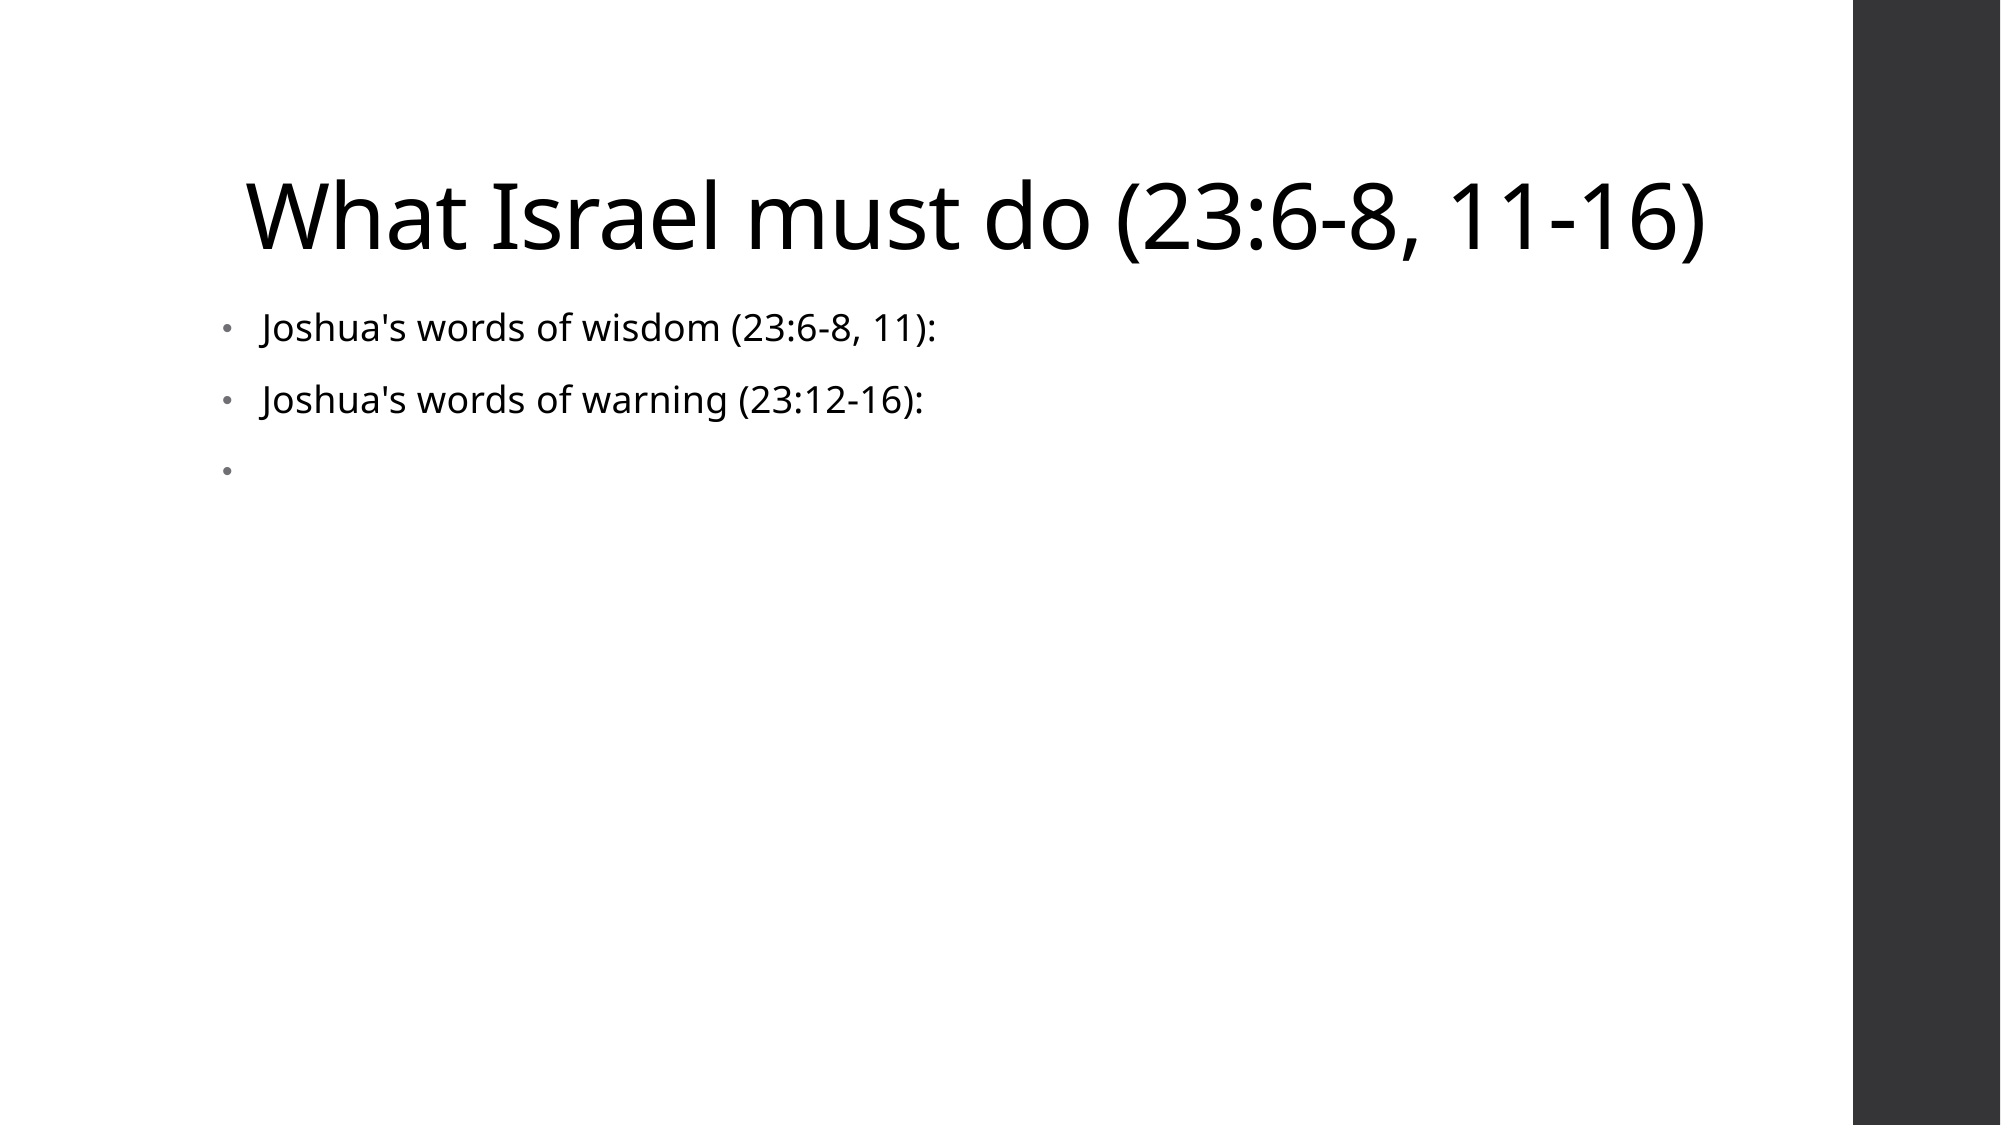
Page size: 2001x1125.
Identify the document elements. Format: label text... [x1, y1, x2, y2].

list Joshua's words of wisdom (23:6-8, 11): Joshua's words of warning (23:12-16): [206, 299, 1617, 1014]
title What Israel must do (23:6-8, 11-16) [206, 60, 1797, 278]
